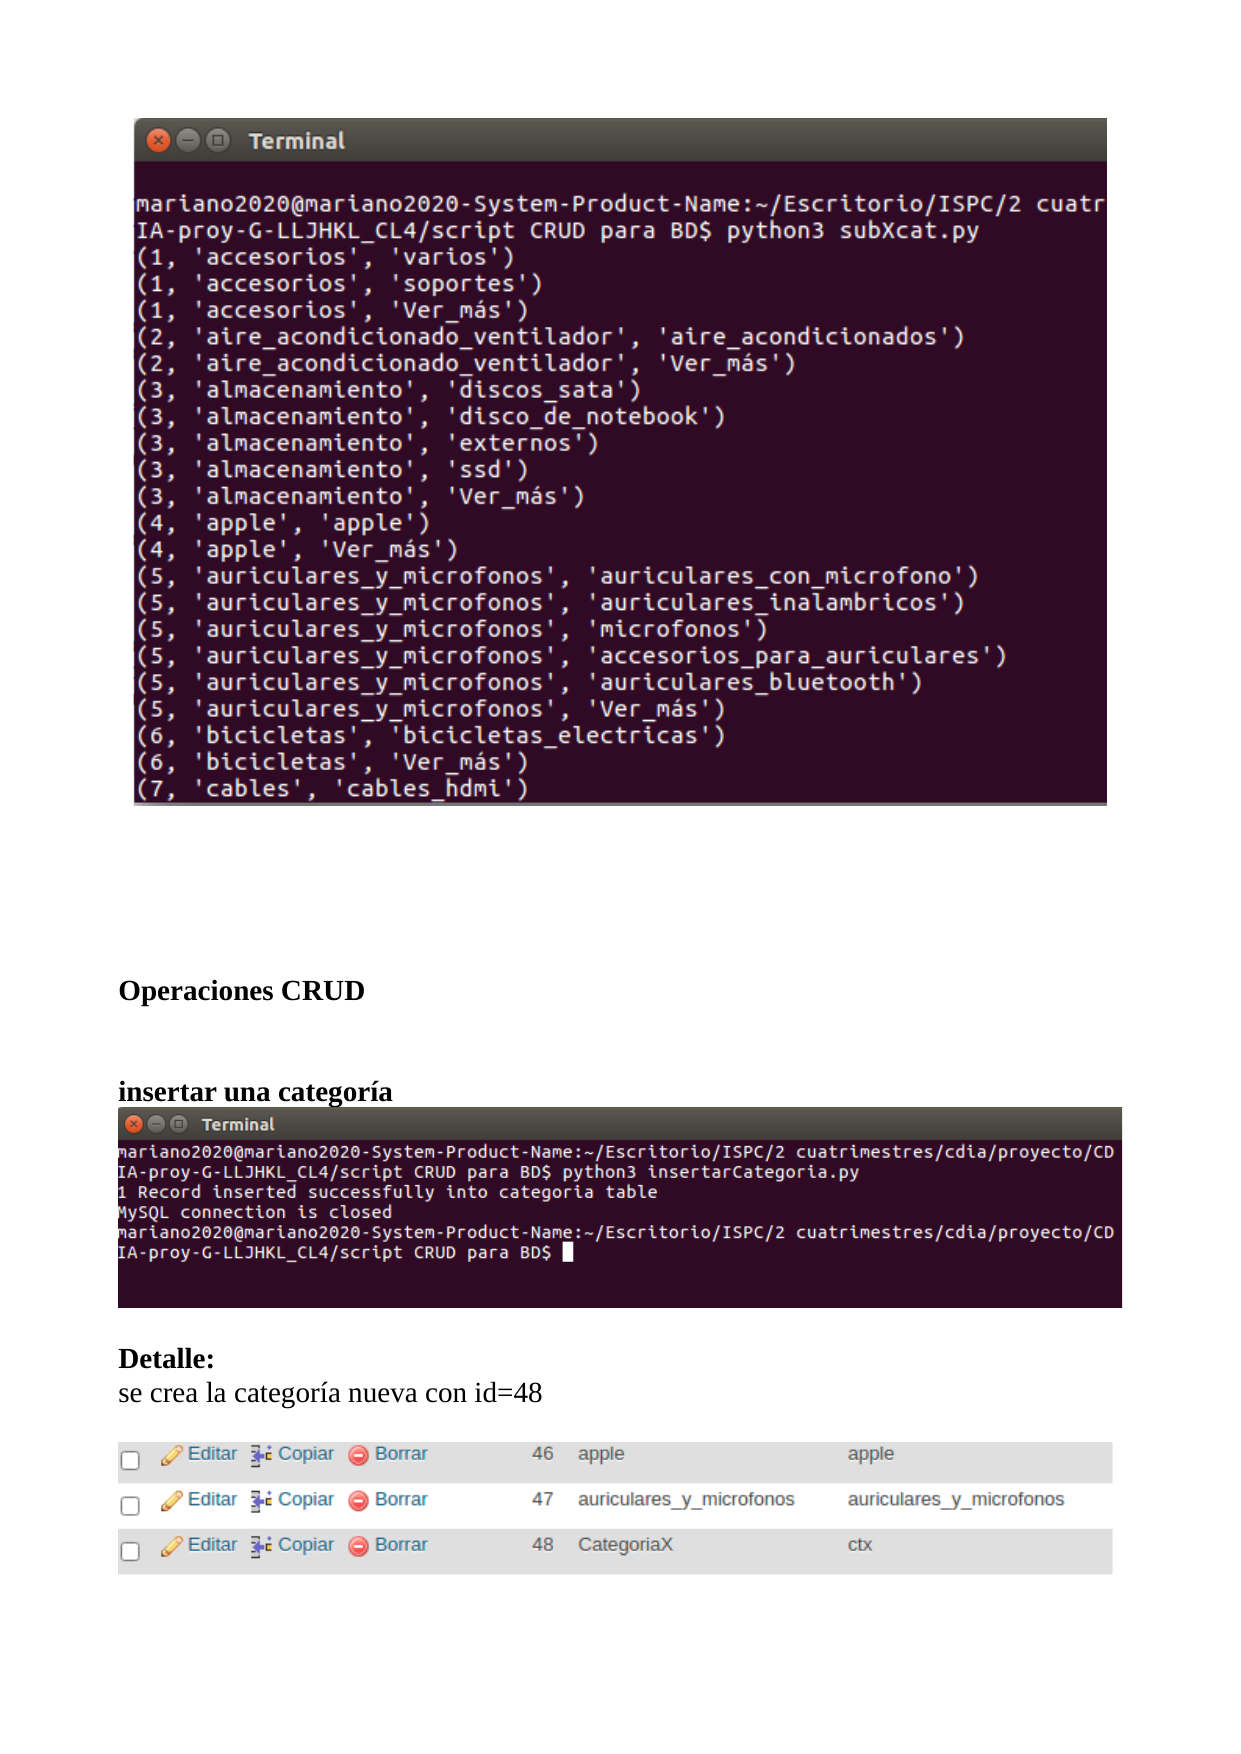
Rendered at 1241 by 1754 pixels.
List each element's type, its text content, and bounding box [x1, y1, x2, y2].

picture [118, 1107, 1123, 1308]
text se crea la categoría nueva con id=48 [118, 1375, 1122, 1408]
text Operaciones CRUD [118, 973, 1122, 1007]
text Detalle: [118, 1341, 1122, 1375]
text insertar una categoría [118, 1074, 1122, 1107]
picture [133, 118, 1107, 806]
picture [118, 1442, 1123, 1579]
